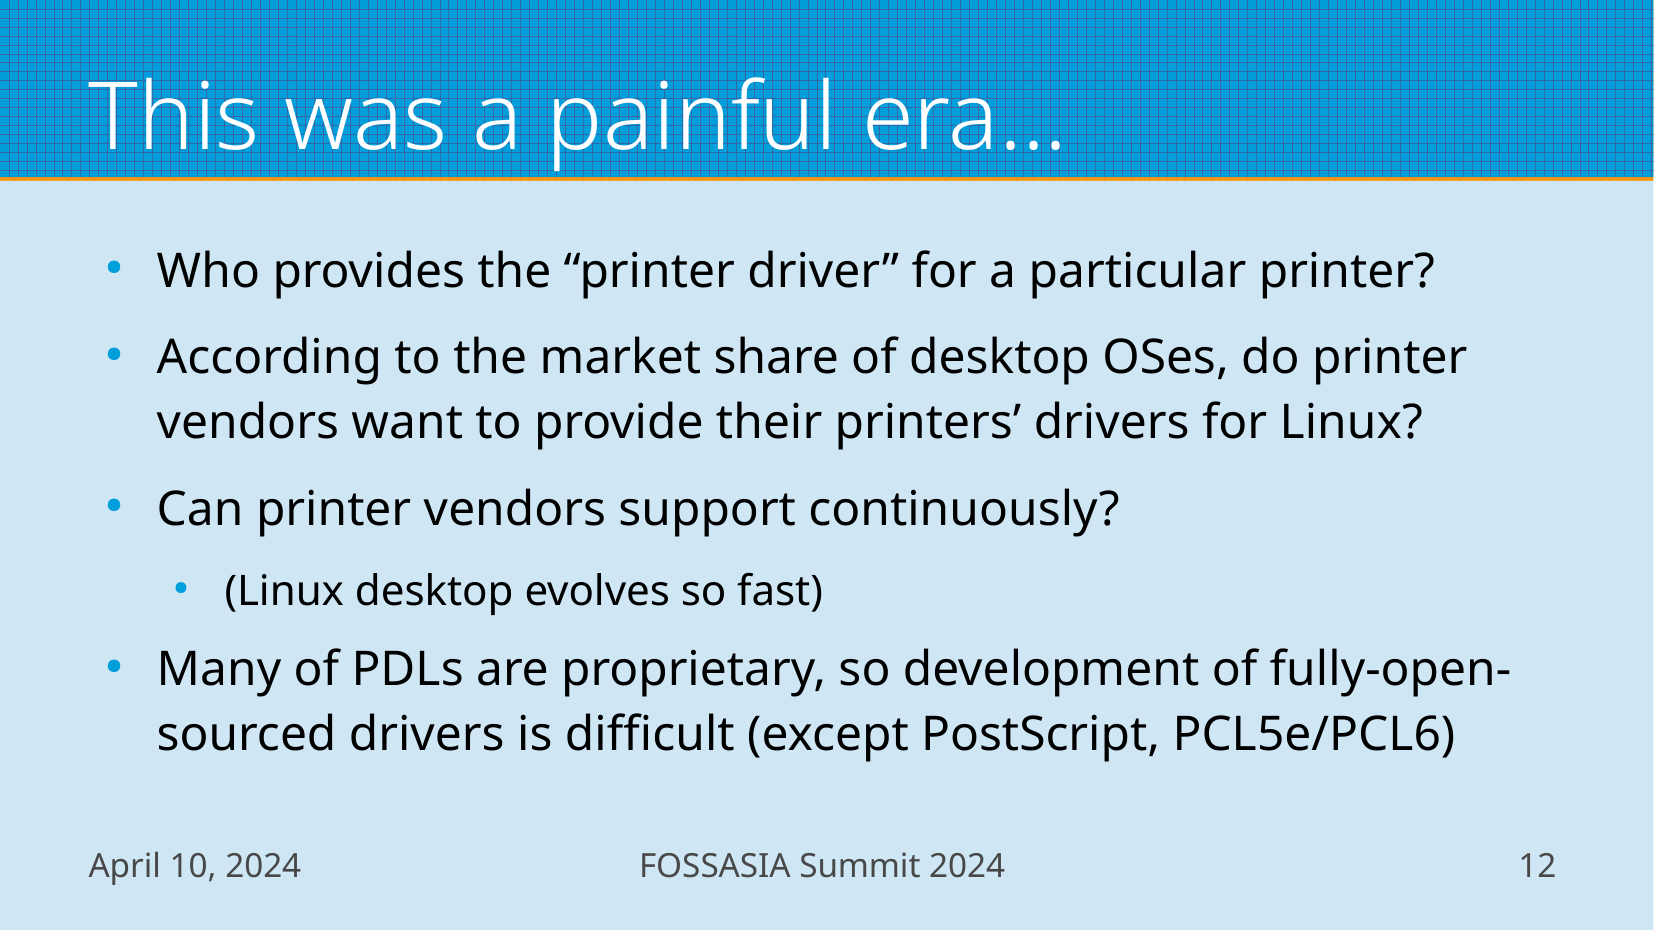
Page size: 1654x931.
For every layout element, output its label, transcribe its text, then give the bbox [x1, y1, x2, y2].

title This was a painful era... [88, 14, 1565, 178]
list Who provides the “printer driver” for a particular printer? According to the market share of desktop OSes, do printer vendors want to provide their printers’ drivers for Linux? Can printer vendors support continuously? (Linux desktop evolves so fast) Many of PDLs are proprietary, so development of fully-open-sourced drivers is difficult (except PostScript, PCL5e/PCL6) [88, 236, 1565, 813]
